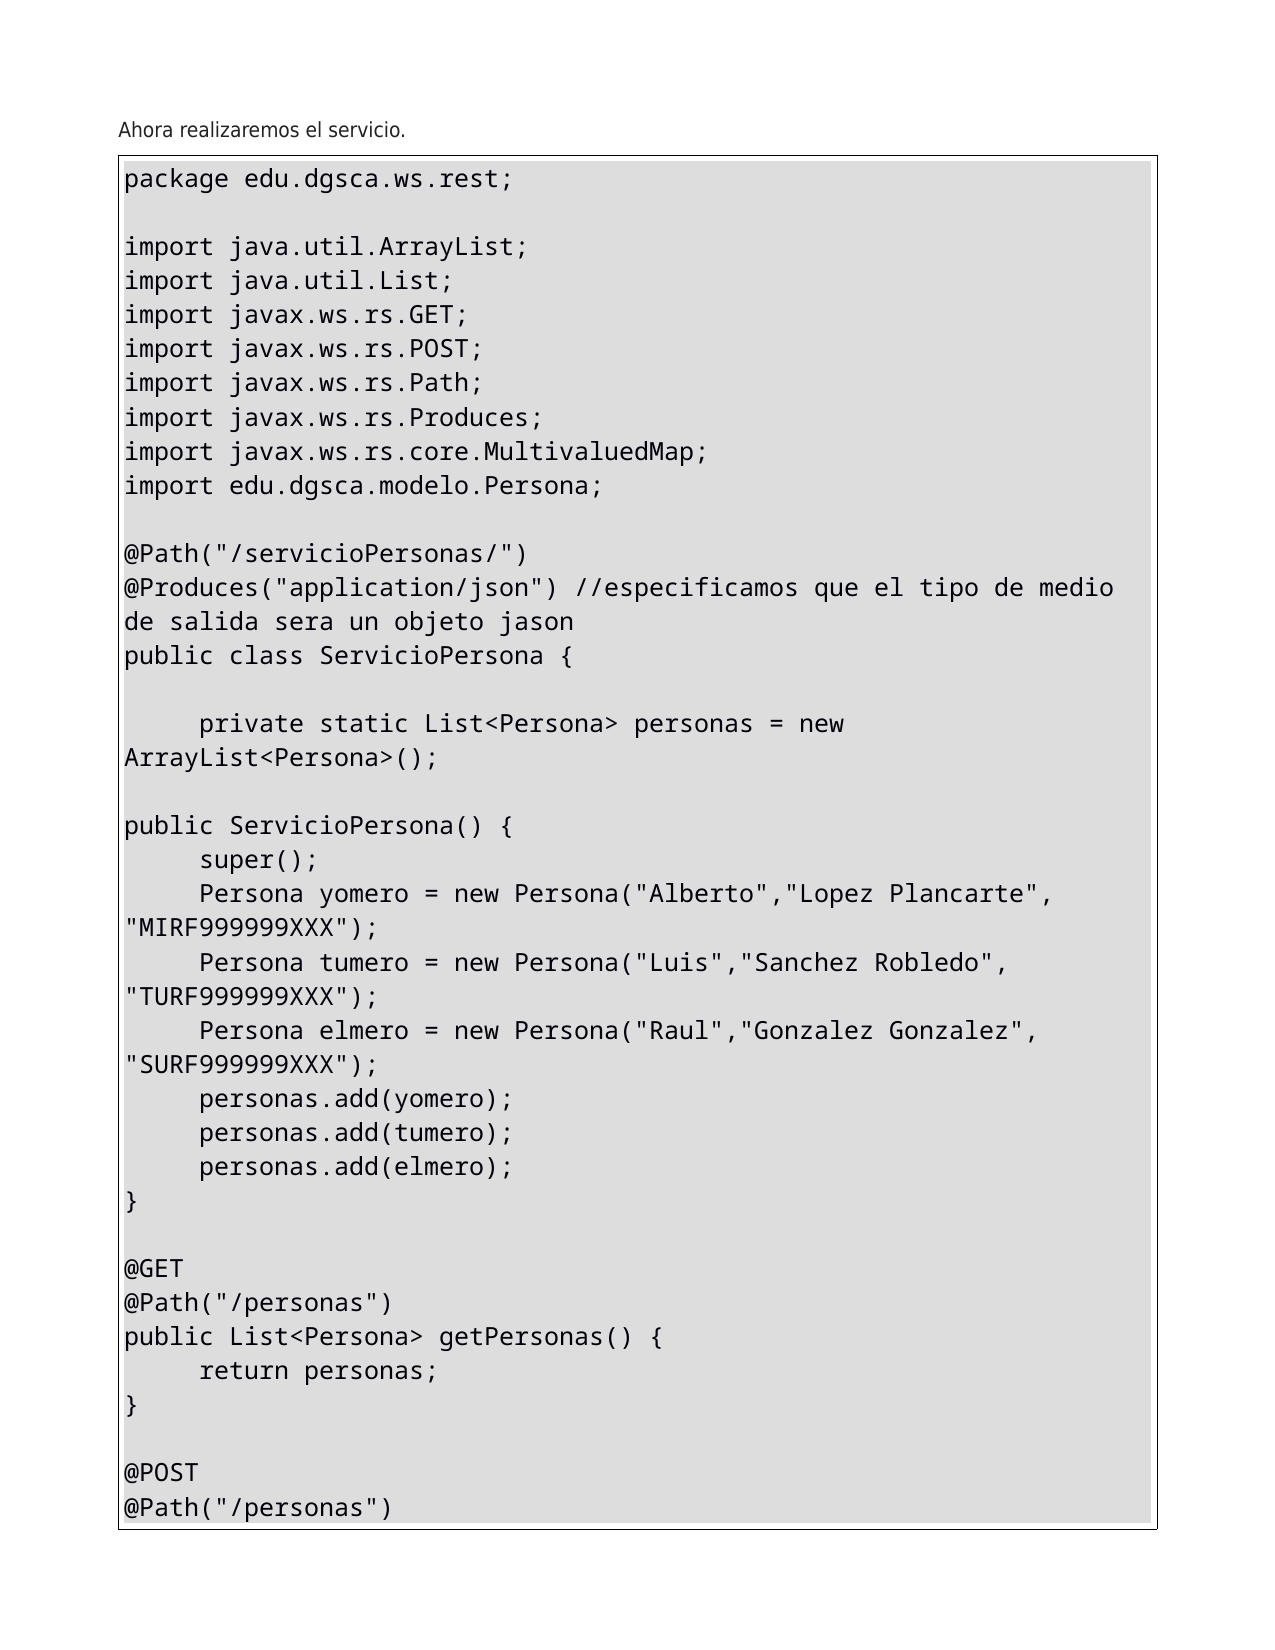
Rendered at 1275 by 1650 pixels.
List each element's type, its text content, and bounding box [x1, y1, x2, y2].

table_header package edu.dgsca.ws.rest; import java.util.ArrayList; import java.util.List; import javax.ws.rs.GET; import javax.ws.rs.POST; import javax.ws.rs.Path; import javax.ws.rs.Produces; import javax.ws.rs.core.MultivaluedMap; import edu.dgsca.modelo.Persona; @Path("/servicioPersonas/") @Produces("application/json") //especificamos que el tipo de medio de salida sera un objeto jason public class ServicioPersona { private static List<Persona> personas = new ArrayList<Persona>(); public ServicioPersona() { super(); Persona yomero = new Persona("Alberto","Lopez Plancarte", "MIRF999999XXX"); Persona tumero = new Persona("Luis","Sanchez Robledo", "TURF999999XXX"); Persona elmero = new Persona("Raul","Gonzalez Gonzalez", "SURF999999XXX"); personas.add(yomero); personas.add(tumero); personas.add(elmero); } @GET @Path("/personas") public List<Persona> getPersonas() { return personas; } @POST @Path("/personas") [119, 156, 1157, 1529]
text Ahora realizaremos el servicio. [118, 118, 1157, 142]
